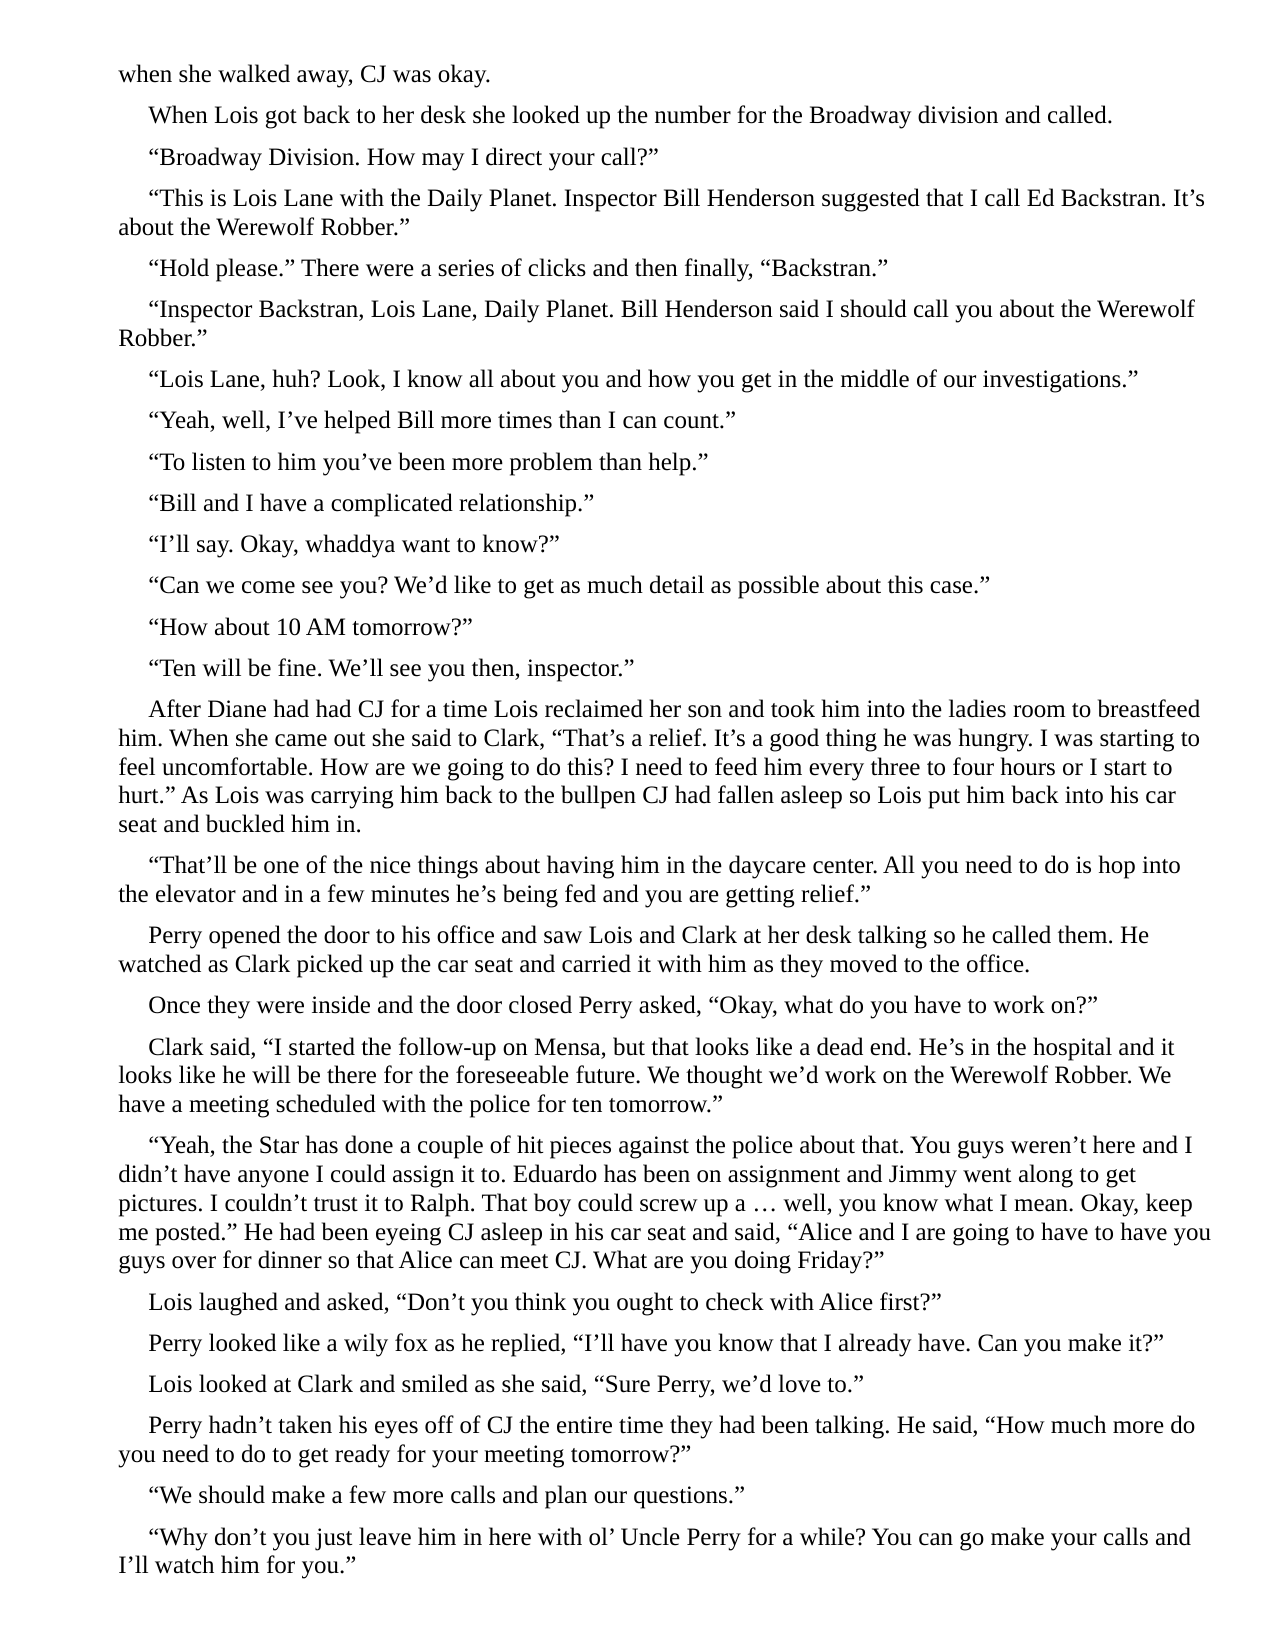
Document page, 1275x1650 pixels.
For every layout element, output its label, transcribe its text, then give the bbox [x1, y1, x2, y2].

text Perry opened the door to his office and saw Lois and Clark at her desk talking so he called them. He watched as Clark picked up the car seat and carried it with him as they moved to the office. [118, 920, 1216, 978]
text “Why don’t you just leave him in here with ol’ Uncle Perry for a while? You can go make your calls and I’ll watch him for you.” [118, 1522, 1216, 1579]
text After Diane had had CJ for a time Lois reclaimed her son and took him into the ladies room to breastfeed him. When she came out she said to Clark, “That’s a relief. It’s a good thing he was hungry. I was starting to feel uncomfortable. How are we going to do this? I need to feed him every three to four hours or I start to hurt.” As Lois was carrying him back to the bullpen CJ had fallen asleep so Lois put him back into his car seat and buckled him in. [118, 694, 1216, 838]
text “Broadway Division. How may I direct your call?” [118, 142, 1216, 170]
text “This is Lois Lane with the Daily Planet. Inspector Bill Henderson suggested that I call Ed Backstran. It’s about the Werewolf Robber.” [118, 183, 1216, 240]
text “How about 10 AM tomorrow?” [118, 612, 1216, 640]
text “Lois Lane, huh? Look, I know all about you and how you get in the middle of our investigations.” [118, 364, 1216, 393]
text “Can we come see you? We’d like to get as much detail as possible about this case.” [118, 570, 1216, 599]
text “Ten will be fine. We’ll see you then, inspector.” [118, 653, 1216, 682]
text “We should make a few more calls and plan our questions.” [118, 1480, 1216, 1509]
text “Yeah, the Star has done a couple of hit pieces against the police about that. You guys weren’t here and I didn’t have anyone I could assign it to. Eduardo has been on assignment and Jimmy went along to get pictures. I couldn’t trust it to Ralph. That boy could screw up a … well, you know what I mean. Okay, keep me posted.” He had been eyeing CJ asleep in his car seat and said, “Alice and I are going to have to have you guys over for dinner so that Alice can meet CJ. What are you doing Friday?” [118, 1130, 1216, 1274]
text when she walked away, CJ was okay. [118, 59, 1216, 88]
text Once they were inside and the door closed Perry asked, “Okay, what do you have to work on?” [118, 990, 1216, 1019]
text Lois looked at Clark and smiled as she said, “Sure Perry, we’d love to.” [118, 1369, 1216, 1398]
text When Lois got back to her desk she looked up the number for the Broadway division and called. [118, 100, 1216, 129]
text Perry hadn’t taken his eyes off of CJ the entire time they had been talking. He said, “How much more do you need to do to get ready for your meeting tomorrow?” [118, 1410, 1216, 1468]
text “Bill and I have a complicated relationship.” [118, 488, 1216, 517]
text Perry looked like a wily fox as he replied, “I’ll have you know that I already have. Can you make it?” [118, 1328, 1216, 1357]
text Clark said, “I started the follow-up on Mensa, but that looks like a dead end. He’s in the hospital and it looks like he will be there for the foreseeable future. We thought we’d work on the Werewolf Robber. We have a meeting scheduled with the police for ten tomorrow.” [118, 1032, 1216, 1118]
text “Hold please.” There were a series of clicks and then finally, “Backstran.” [118, 253, 1216, 282]
text Lois laughed and asked, “Don’t you think you ought to check with Alice first?” [118, 1287, 1216, 1315]
text “That’ll be one of the nice things about having him in the daycare center. All you need to do is hop into the elevator and in a few minutes he’s being fed and you are getting relief.” [118, 850, 1216, 908]
text “Yeah, well, I’ve helped Bill more times than I can count.” [118, 405, 1216, 434]
text “Inspector Backstran, Lois Lane, Daily Planet. Bill Henderson said I should call you about the Werewolf Robber.” [118, 294, 1216, 352]
text “To listen to him you’ve been more problem than help.” [118, 447, 1216, 475]
text “I’ll say. Okay, whaddya want to know?” [118, 529, 1216, 558]
